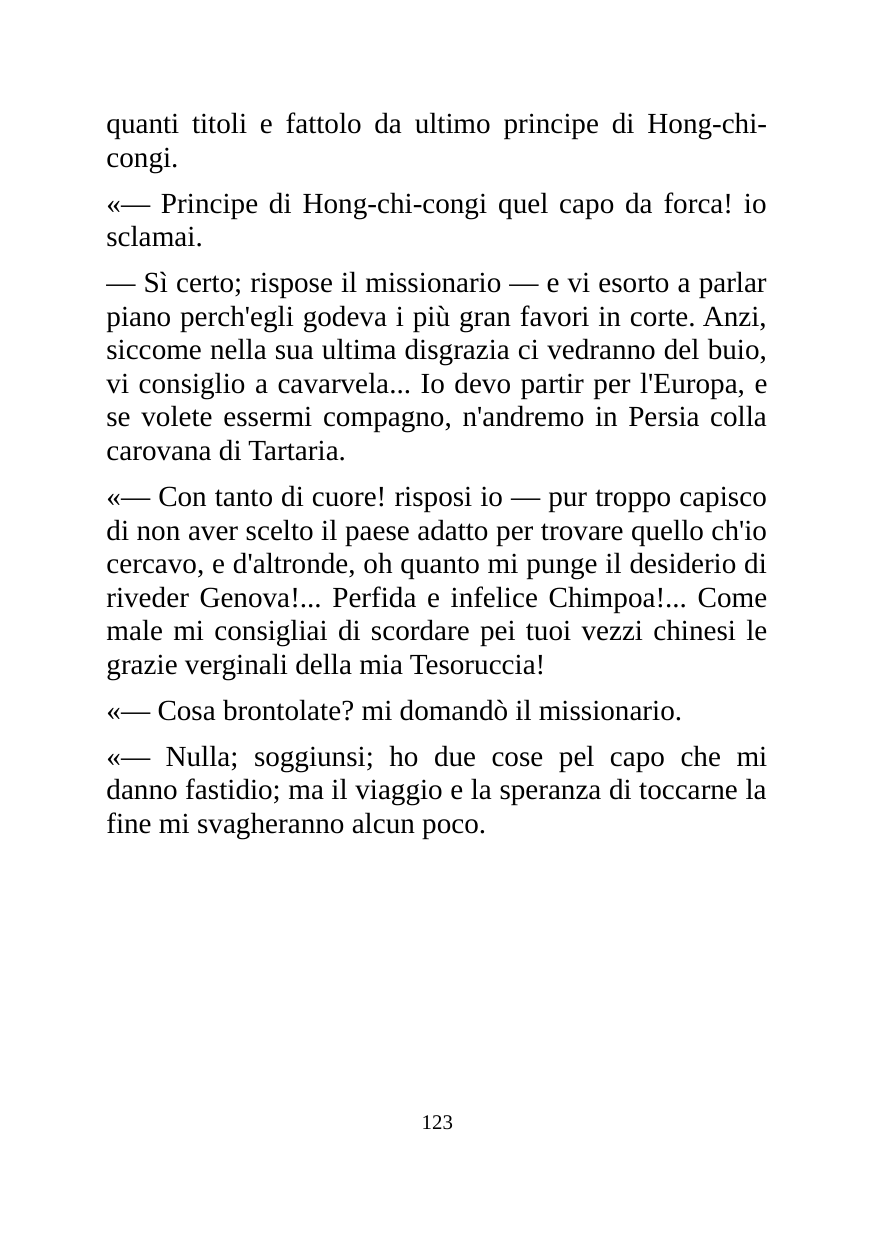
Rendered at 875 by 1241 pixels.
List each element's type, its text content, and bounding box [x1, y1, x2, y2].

text «— Principe di Hong-chi-congi quel capo da forca! io sclamai. [106, 186, 768, 253]
text quanti titoli e fattolo da ultimo principe di Hong-chi-congi. [106, 106, 768, 173]
text «— Con tanto di cuore! risposi io — pur troppo capisco di non aver scelto il paese adatto per trovare quello ch'io cercavo, e d'altronde, oh quanto mi punge il desiderio di riveder Genova!... Perfida e infelice Chimpoa!... Come male mi consigliai di scordare pei tuoi vezzi chinesi le grazie verginali della mia Tesoruccia! [106, 479, 768, 680]
text «— Nulla; soggiunsi; ho due cose pel capo che mi danno fastidio; ma il viaggio e la speranza di toccarne la fine mi svagheranno alcun poco. [106, 739, 768, 839]
text «— Cosa brontolate? mi domandò il missionario. [106, 693, 768, 726]
text — Sì certo; rispose il missionario — e vi esorto a parlar piano perch'egli godeva i più gran favori in corte. Anzi, siccome nella sua ultima disgrazia ci vedranno del buio, vi consiglio a cavarvela... Io devo partir per l'Europa, e se volete essermi compagno, n'andremo in Persia colla carovana di Tartaria. [106, 265, 768, 467]
